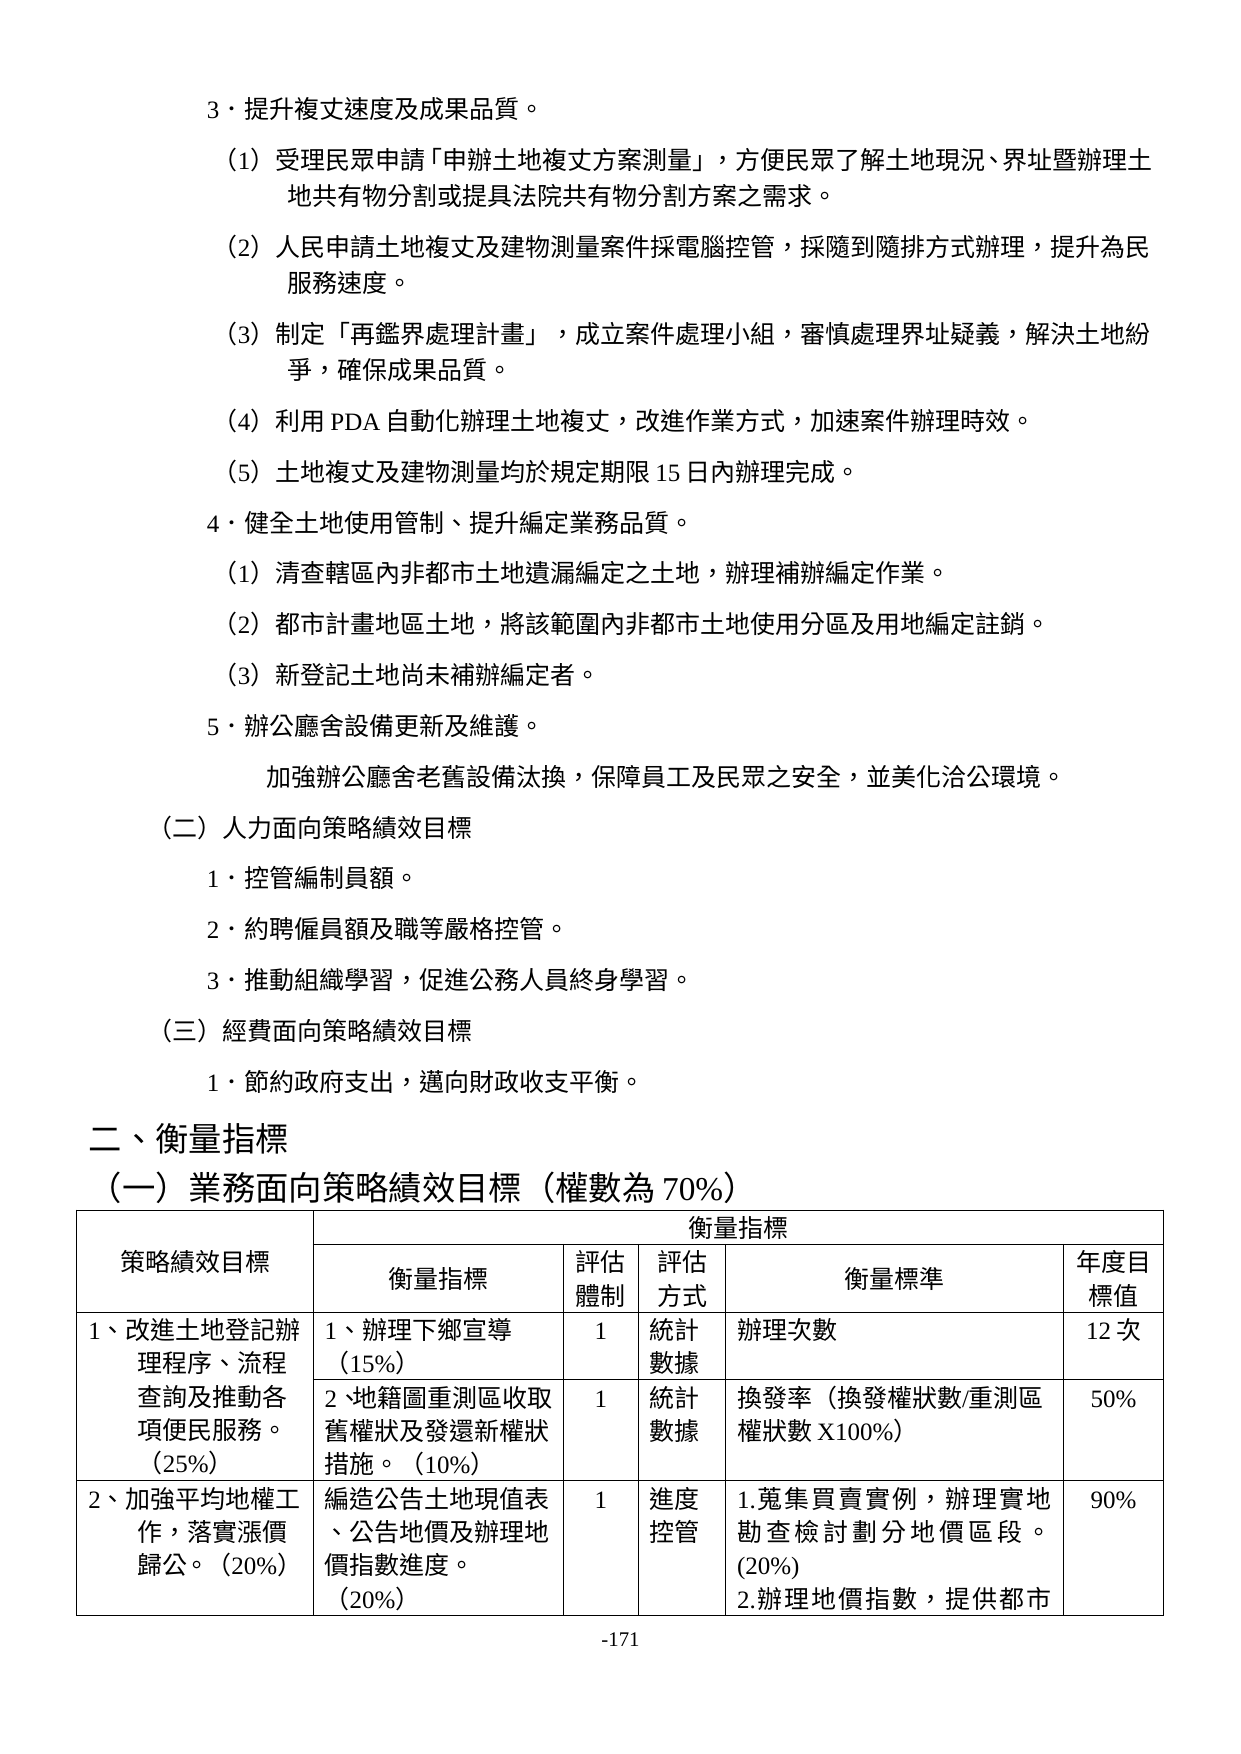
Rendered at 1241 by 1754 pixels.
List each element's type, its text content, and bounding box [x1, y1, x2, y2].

list 新登記土地尚未補辦編定者。 [213, 656, 1152, 692]
table_cell 1、辦理下鄉宣導（15%） [314, 1313, 563, 1379]
list 健全土地使用管制、提升編定業務品質。 [207, 503, 1152, 539]
text （一）業務面向策略績效目標（權數為70%） [88, 1161, 1152, 1209]
table_cell 衡量指標 [314, 1245, 563, 1312]
table_cell 辦理次數 [726, 1313, 1063, 1379]
table_cell 50% [1064, 1380, 1163, 1480]
list 都市計畫地區土地，將該範圍內非都市土地使用分區及用地編定註銷。 [213, 605, 1152, 641]
table_cell 1.蒐集買賣實例，辦理實地勘查檢討劃分地價區段。(20%) 2.辦理地價指數，提供都市 [726, 1481, 1063, 1615]
list 利用PDA自動化辦理土地複丈，改進作業方式，加速案件辦理時效。 [213, 401, 1152, 438]
text 二、衡量指標 [88, 1113, 1152, 1161]
table_cell 進度控管 [639, 1481, 725, 1615]
table_cell 衡量標準 [726, 1245, 1063, 1312]
table_cell 評估體制 [564, 1245, 638, 1312]
table_cell 12次 [1064, 1313, 1163, 1379]
table_cell 評估方式 [639, 1245, 725, 1312]
table_cell 改進土地登記辦理程序、流程查詢及推動各項便民服務。（25%） [77, 1313, 313, 1480]
text （三）經費面向策略績效目標 [148, 1011, 1152, 1048]
list 提升複丈速度及成果品質。 [207, 89, 1152, 126]
list 土地複丈及建物測量均於規定期限15日內辦理完成。 [213, 452, 1152, 488]
table_cell 加強平均地權工作，落實漲價歸公。（20%） [77, 1481, 313, 1615]
table_header 衡量指標 [314, 1211, 1163, 1244]
table_cell 1 [564, 1380, 638, 1480]
list 人民申請土地複丈及建物測量案件採電腦控管，採隨到隨排方式辦理，提升為民服務速度。 [213, 227, 1152, 300]
table_cell 年度目標值 [1064, 1245, 1163, 1312]
table_cell 統計數據 [639, 1313, 725, 1379]
table_cell 90% [1064, 1481, 1163, 1615]
table_cell 1 [564, 1481, 638, 1615]
list 清查轄區內非都市土地遺漏編定之土地，辦理補辦編定作業。 [213, 554, 1152, 590]
table_cell 統計數據 [639, 1380, 725, 1480]
list 節約政府支出，邁向財政收支平衡。 [207, 1062, 1152, 1098]
list 受理民眾申請「申辦土地複丈方案測量」，方便民眾了解土地現況、界址暨辦理土地共有物分割或提具法院共有物分割方案之需求。 [213, 140, 1152, 213]
list 推動組織學習，促進公務人員終身學習。 [207, 961, 1152, 997]
table_header 策略績效目標 [77, 1211, 313, 1312]
text 加強辦公廳舍老舊設備汰換，保障員工及民眾之安全，並美化洽公環境。 [266, 757, 1152, 793]
table_cell 換發率（換發權狀數/重測區權狀數X100%） [726, 1380, 1063, 1480]
text （二）人力面向策略績效目標 [148, 808, 1152, 844]
list 辦公廳舍設備更新及維護。 [207, 706, 1152, 743]
list 約聘僱員額及職等嚴格控管。 [207, 910, 1152, 946]
table_cell 編造公告土地現值表、公告地價及辦理地價指數進度。（20%） [314, 1481, 563, 1615]
table_cell 1 [564, 1313, 638, 1379]
table_cell 2、地籍圖重測區收取舊權狀及發還新權狀措施。（10%） [314, 1380, 563, 1480]
list 制定「再鑑界處理計畫」，成立案件處理小組，審慎處理界址疑義，解決土地紛爭，確保成果品質。 [213, 314, 1152, 387]
list 控管編制員額。 [207, 859, 1152, 895]
